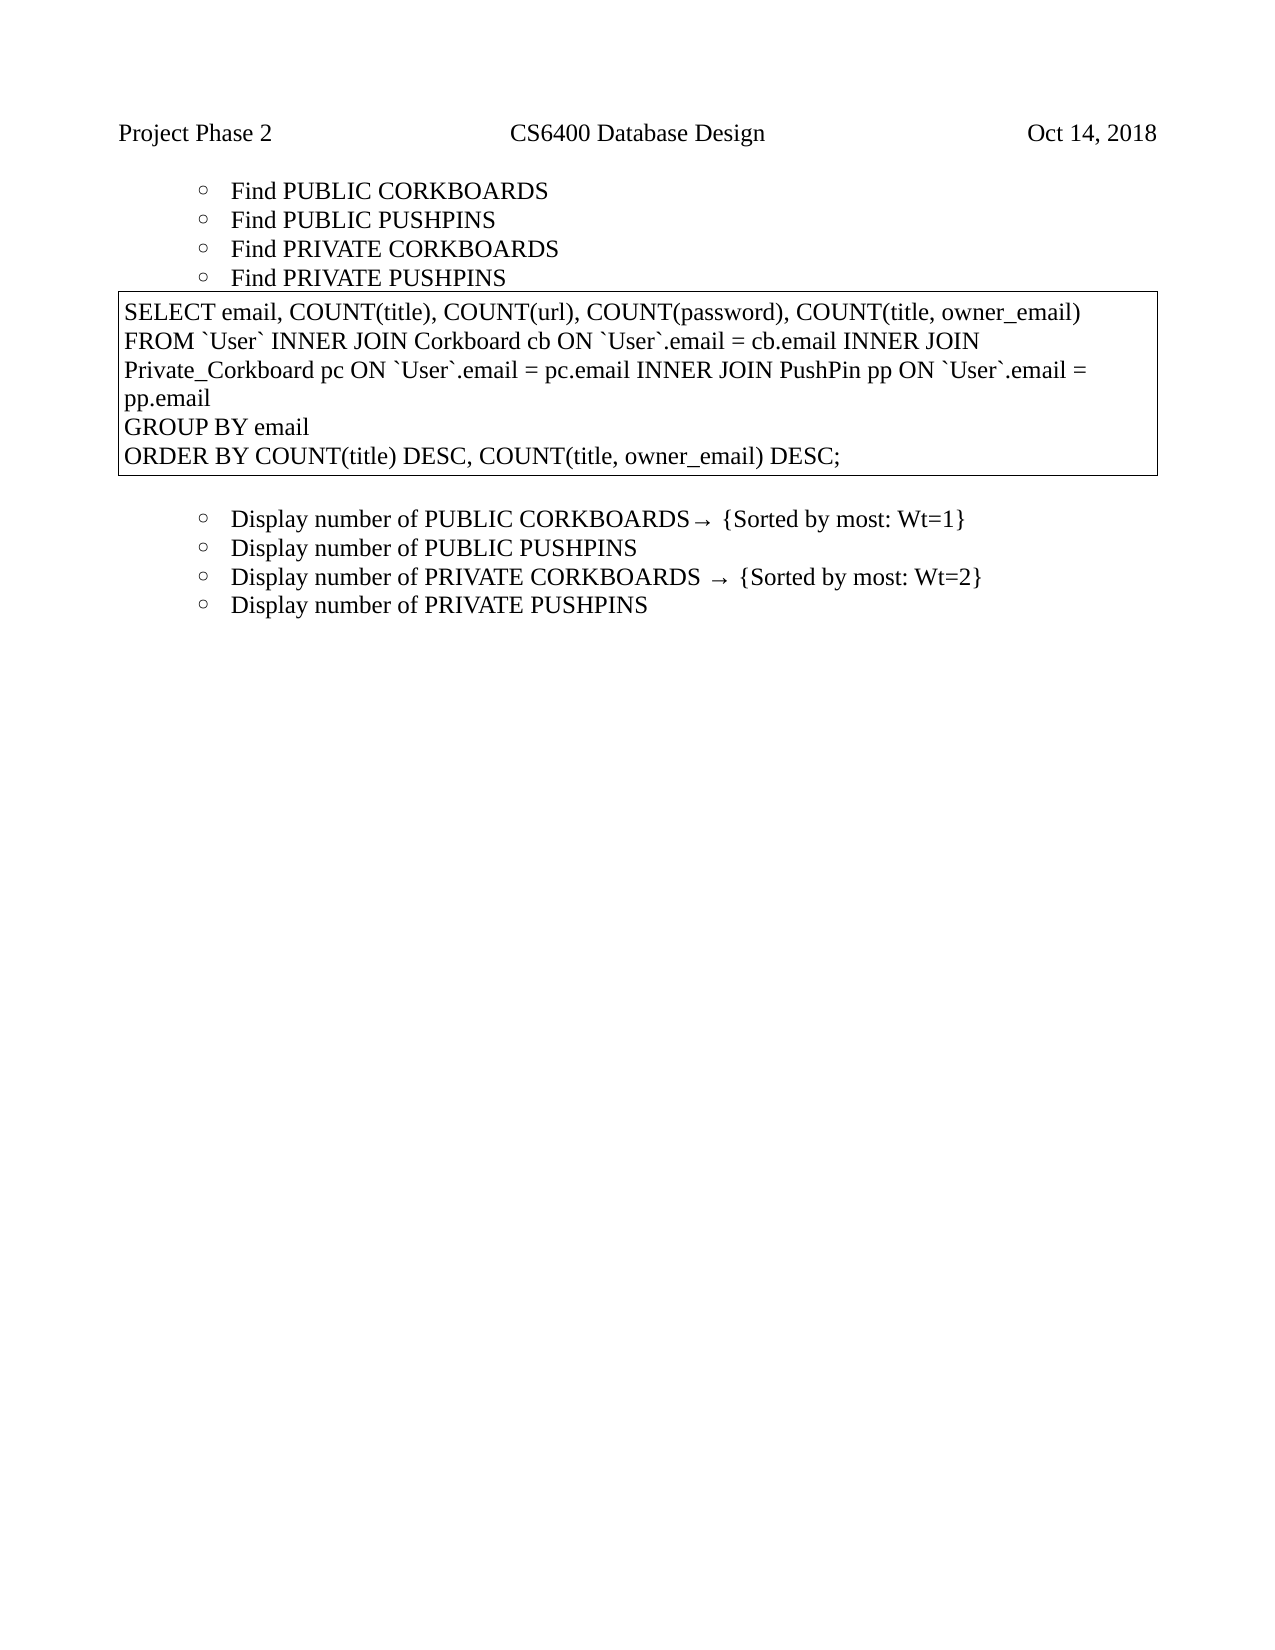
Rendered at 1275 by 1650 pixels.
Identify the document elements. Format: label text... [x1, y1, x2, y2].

list Find PUBLIC PUSHPINS [193, 205, 1157, 234]
list Find PRIVATE CORKBOARDS [193, 234, 1157, 263]
list Find PRIVATE PUSHPINS [193, 263, 1157, 291]
list Display number of PUBLIC CORKBOARDS→ {Sorted by most: Wt=1} [193, 504, 1157, 533]
list Display number of PRIVATE CORKBOARDS → {Sorted by most: Wt=2} [193, 562, 1157, 591]
list Display number of PUBLIC PUSHPINS [193, 533, 1157, 562]
table_header SELECT email, COUNT(title), COUNT(url), COUNT(password), COUNT(title, owner_email) FROM `User` INNER JOIN Corkboard cb ON `User`.email = cb.email INNER JOIN Private_Corkboard pc ON `User`.email = pc.email INNER JOIN PushPin pp ON `User`.email = pp.email GROUP BY email ORDER BY COUNT(title) DESC, COUNT(title, owner_email) DESC; [119, 292, 1157, 475]
list Find PUBLIC CORKBOARDS [193, 176, 1157, 205]
list Display number of PRIVATE PUSHPINS [193, 591, 1157, 619]
